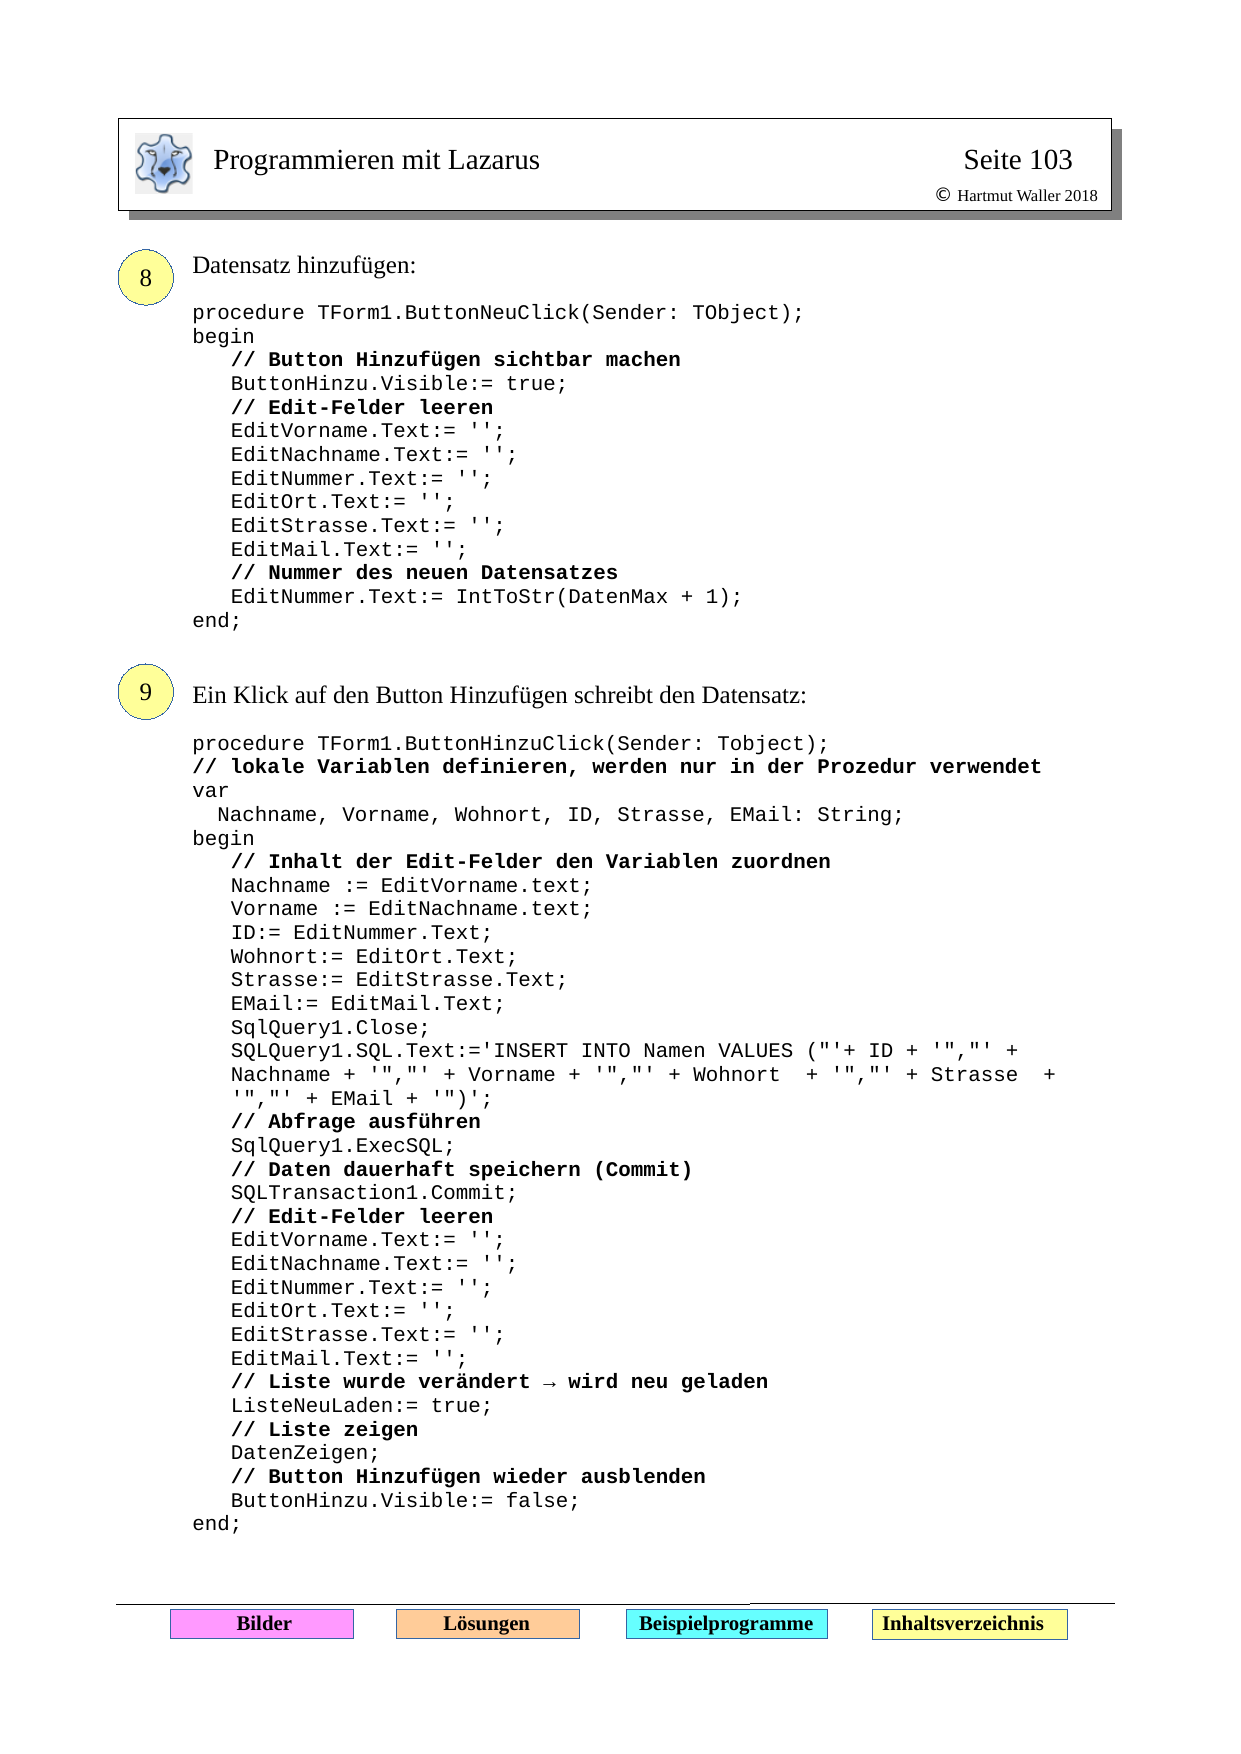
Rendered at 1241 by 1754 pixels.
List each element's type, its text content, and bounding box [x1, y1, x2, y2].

text ButtonHinzu.Visible:= true; [118, 373, 1122, 397]
text EditOrt.Text:= ''; [118, 1300, 1122, 1324]
text // Button Hinzufügen sichtbar machen [118, 349, 1122, 373]
text SQLTransaction1.Commit; [118, 1182, 1122, 1206]
text EditNachname.Text:= ''; [118, 444, 1122, 468]
text Ein Klick auf den Button Hinzufügen schreibt den Datensatz: [169, 681, 1122, 709]
text // Edit-Felder leeren [118, 1206, 1122, 1229]
text SqlQuery1.ExecSQL; [118, 1135, 1122, 1158]
text EditVorname.Text:= ''; [118, 1229, 1122, 1253]
text Nachname, Vorname, Wohnort, ID, Strasse, EMail: String; [118, 804, 1122, 827]
text EMail:= EditMail.Text; [118, 993, 1122, 1017]
text EditMail.Text:= ''; [118, 539, 1122, 562]
text ID:= EditNummer.Text; [118, 922, 1122, 946]
text EditNummer.Text:= ''; [118, 1277, 1122, 1300]
text Wohnort:= EditOrt.Text; [118, 946, 1122, 969]
text Strasse:= EditStrasse.Text; [118, 969, 1122, 993]
text EditNummer.Text:= IntToStr(DatenMax + 1); [118, 586, 1122, 609]
text SqlQuery1.Close; [118, 1017, 1122, 1040]
text procedure TForm1.ButtonHinzuClick(Sender: Tobject); [118, 733, 1122, 757]
text // Liste wurde verändert → wird neu geladen [118, 1371, 1122, 1395]
text ListeNeuLaden:= true; [118, 1395, 1122, 1419]
text DatenZeigen; [118, 1442, 1122, 1466]
text EditStrasse.Text:= ''; [118, 515, 1122, 539]
text // Edit-Felder leeren [118, 397, 1122, 420]
text // Daten dauerhaft speichern (Commit) [118, 1158, 1122, 1182]
text EditOrt.Text:= ''; [118, 491, 1122, 515]
text Nachname := EditVorname.text; [118, 875, 1122, 898]
text Datensatz hinzufügen: [155, 250, 1122, 278]
text SQLQuery1.SQL.Text:='INSERT INTO Namen VALUES ("'+ ID + '","' + Nachname + '","' + Vorname + '","' + Wohnort + '","' + Strasse + '","' + EMail + '")'; [118, 1040, 1122, 1111]
picture [135, 133, 193, 194]
text ButtonHinzu.Visible:= false; [118, 1489, 1122, 1513]
text end; [118, 1513, 1122, 1537]
text EditStrasse.Text:= ''; [118, 1324, 1122, 1348]
text // Abfrage ausführen [118, 1111, 1122, 1135]
text procedure TForm1.ButtonNeuClick(Sender: TObject); [118, 302, 1122, 326]
text // lokale Variablen definieren, werden nur in der Prozedur verwendet [118, 757, 1122, 780]
text EditNachname.Text:= ''; [118, 1253, 1122, 1277]
text EditVorname.Text:= ''; [118, 420, 1122, 444]
text EditNummer.Text:= ''; [118, 468, 1122, 491]
text Vorname := EditNachname.text; [118, 898, 1122, 922]
text begin [118, 326, 1122, 349]
text begin [118, 827, 1122, 851]
text var [118, 780, 1122, 804]
text // Nummer des neuen Datensatzes [118, 562, 1122, 586]
text end; [118, 609, 1122, 633]
text // Inhalt der Edit-Felder den Variablen zuordnen [118, 851, 1122, 875]
text // Button Hinzufügen wieder ausblenden [118, 1466, 1122, 1489]
text // Liste zeigen [118, 1419, 1122, 1442]
text EditMail.Text:= ''; [118, 1348, 1122, 1371]
